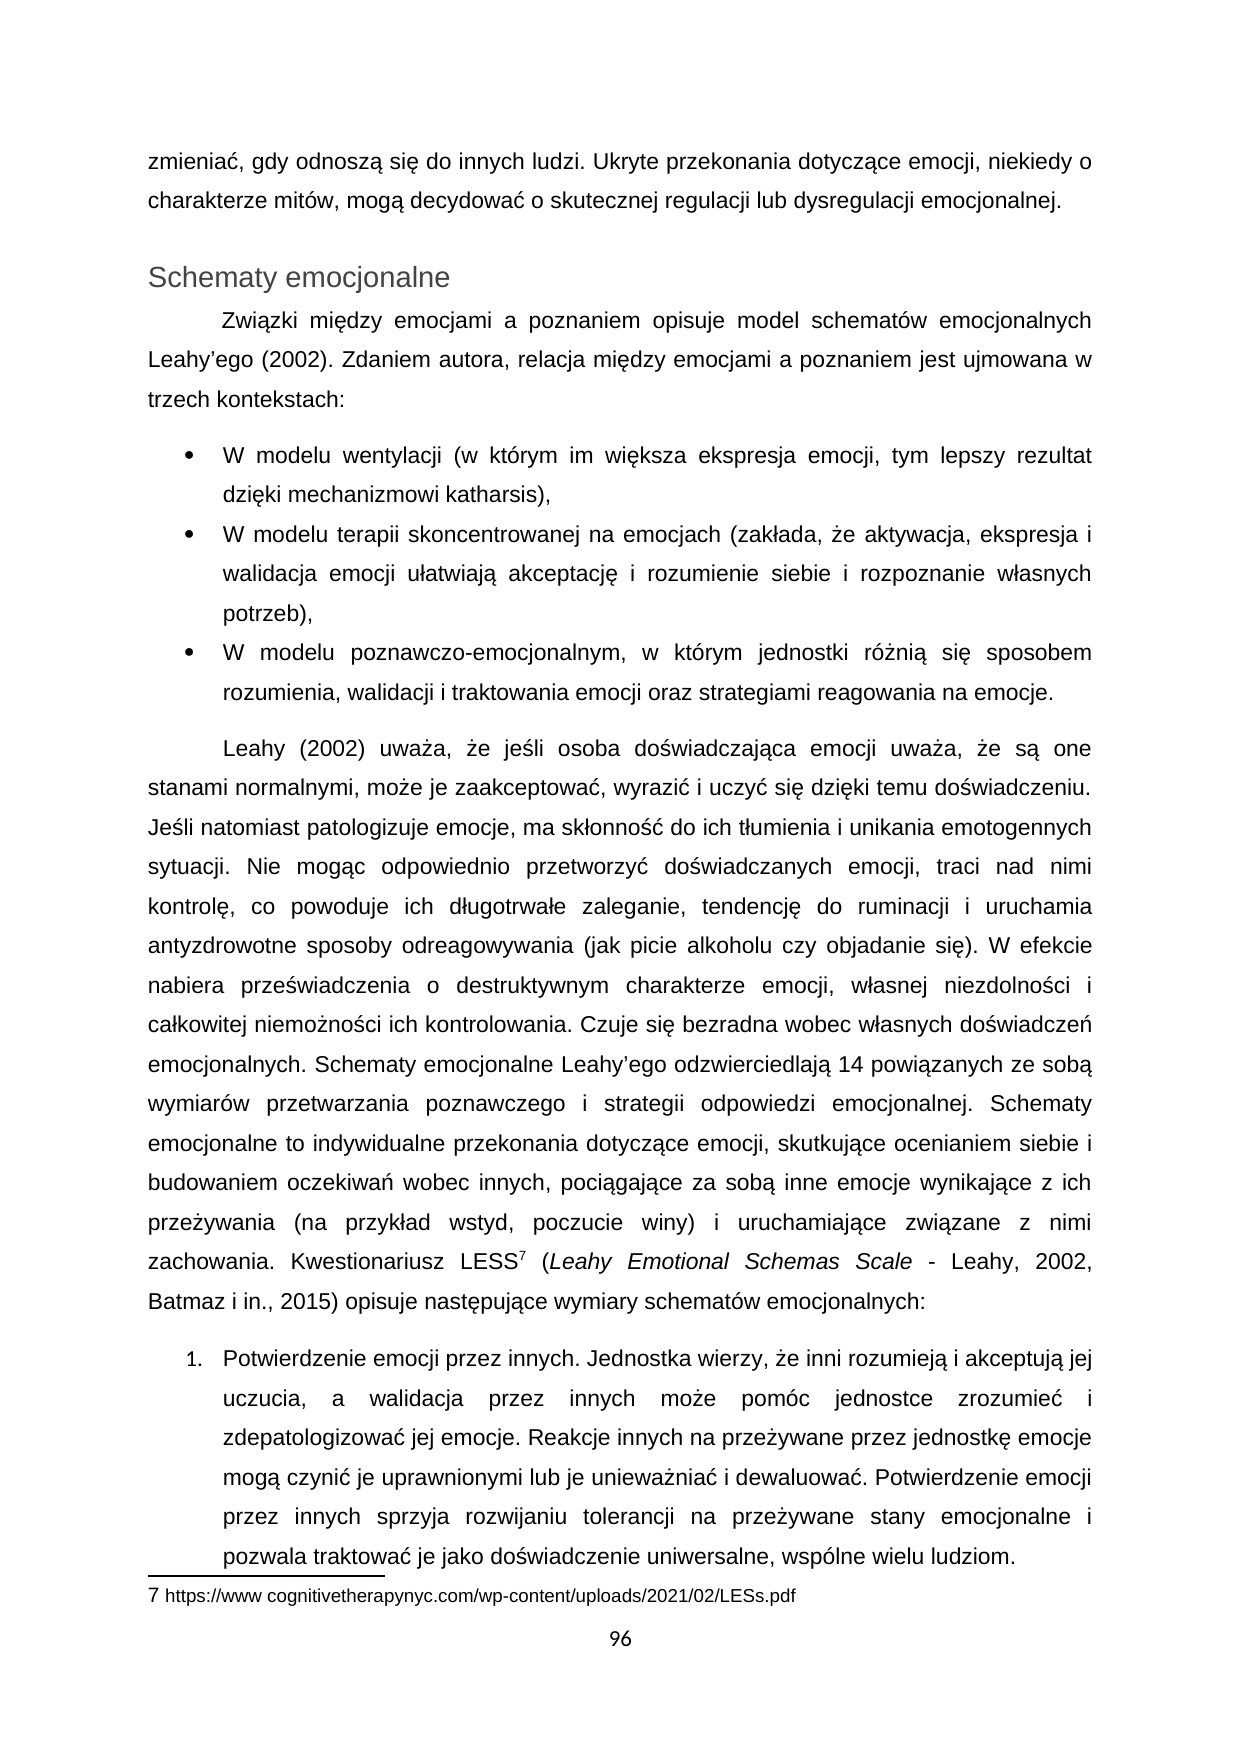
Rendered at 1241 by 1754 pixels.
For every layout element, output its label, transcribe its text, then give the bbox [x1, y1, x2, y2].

text Związki między emocjami a poznaniem opisuje model schematów emocjonalnych Leahy’ego (2002). Zdaniem autora, relacja między emocjami a poznaniem jest ujmowana w trzech kontekstach: [148, 307, 1093, 412]
subtitle Schematy emocjonalne [148, 260, 1093, 293]
list W modelu wentylacji (w którym im większa ekspresja emocji, tym lepszy rezultat dzięki mechanizmowi katharsis), [185, 442, 1093, 508]
text https://www cognitivetherapynyc.com/wp-content/uploads/2021/02/LESs.pdf [148, 1582, 1093, 1606]
text zmieniać, gdy odnoszą się do innych ludzi. Ukryte przekonania dotyczące emocji, niekiedy o charakterze mitów, mogą decydować o skutecznej regulacji lub dysregulacji emocjonalnej. [148, 148, 1093, 213]
list Potwierdzenie emocji przez innych. Jednostka wierzy, że inni rozumieją i akceptują jej uczucia, a walidacja przez innych może pomóc jednostce zrozumieć i zdepatologizować jej emocje. Reakcje innych na przeżywane przez jednostkę emocje mogą czynić je uprawnionymi lub je unieważniać i dewaluować. Potwierdzenie emocji przez innych sprzyja rozwijaniu tolerancji na przeżywane stany emocjonalne i pozwala traktować je jako doświadczenie uniwersalne, wspólne wielu ludziom. [185, 1344, 1093, 1569]
text Leahy (2002) uważa, że jeśli osoba doświadczająca emocji uważa, że są one stanami normalnymi, może je zaakceptować, wyrazić i uczyć się dzięki temu doświadczeniu. Jeśli natomiast patologizuje emocje, ma skłonność do ich tłumienia i unikania emotogennych sytuacji. Nie mogąc odpowiednio przetworzyć doświadczanych emocji, traci nad nimi kontrolę, co powoduje ich długotrwałe zaleganie, tendencję do ruminacji i uruchamia antyzdrowotne sposoby odreagowywania (jak picie alkoholu czy objadanie się). W efekcie nabiera przeświadczenia o destruktywnym charakterze emocji, własnej niezdolności i całkowitej niemożności ich kontrolowania. Czuje się bezradna wobec własnych doświadczeń emocjonalnych. Schematy emocjonalne Leahy’ego odzwierciedlają 14 powiązanych ze sobą wymiarów przetwarzania poznawczego i strategii odpowiedzi emocjonalnej. Schematy emocjonalne to indywidualne przekonania dotyczące emocji, skutkujące ocenianiem siebie i budowaniem oczekiwań wobec innych, pociągające za sobą inne emocje wynikające z ich przeżywania (na przykład wstyd, poczucie winy) i uruchamiające związane z nimi zachowania. Kwestionariusz LESS (Leahy Emotional Schemas Scale - Leahy, 2002, Batmaz i in., 2015) opisuje następujące wymiary schematów emocjonalnych: [148, 735, 1093, 1314]
list W modelu terapii skoncentrowanej na emocjach (zakłada, że aktywacja, ekspresja i walidacja emocji ułatwiają akceptację i rozumienie siebie i rozpoznanie własnych potrzeb), [185, 521, 1093, 626]
list W modelu poznawczo-emocjonalnym, w którym jednostki różnią się sposobem rozumienia, walidacji i traktowania emocji oraz strategiami reagowania na emocje. [185, 639, 1093, 705]
